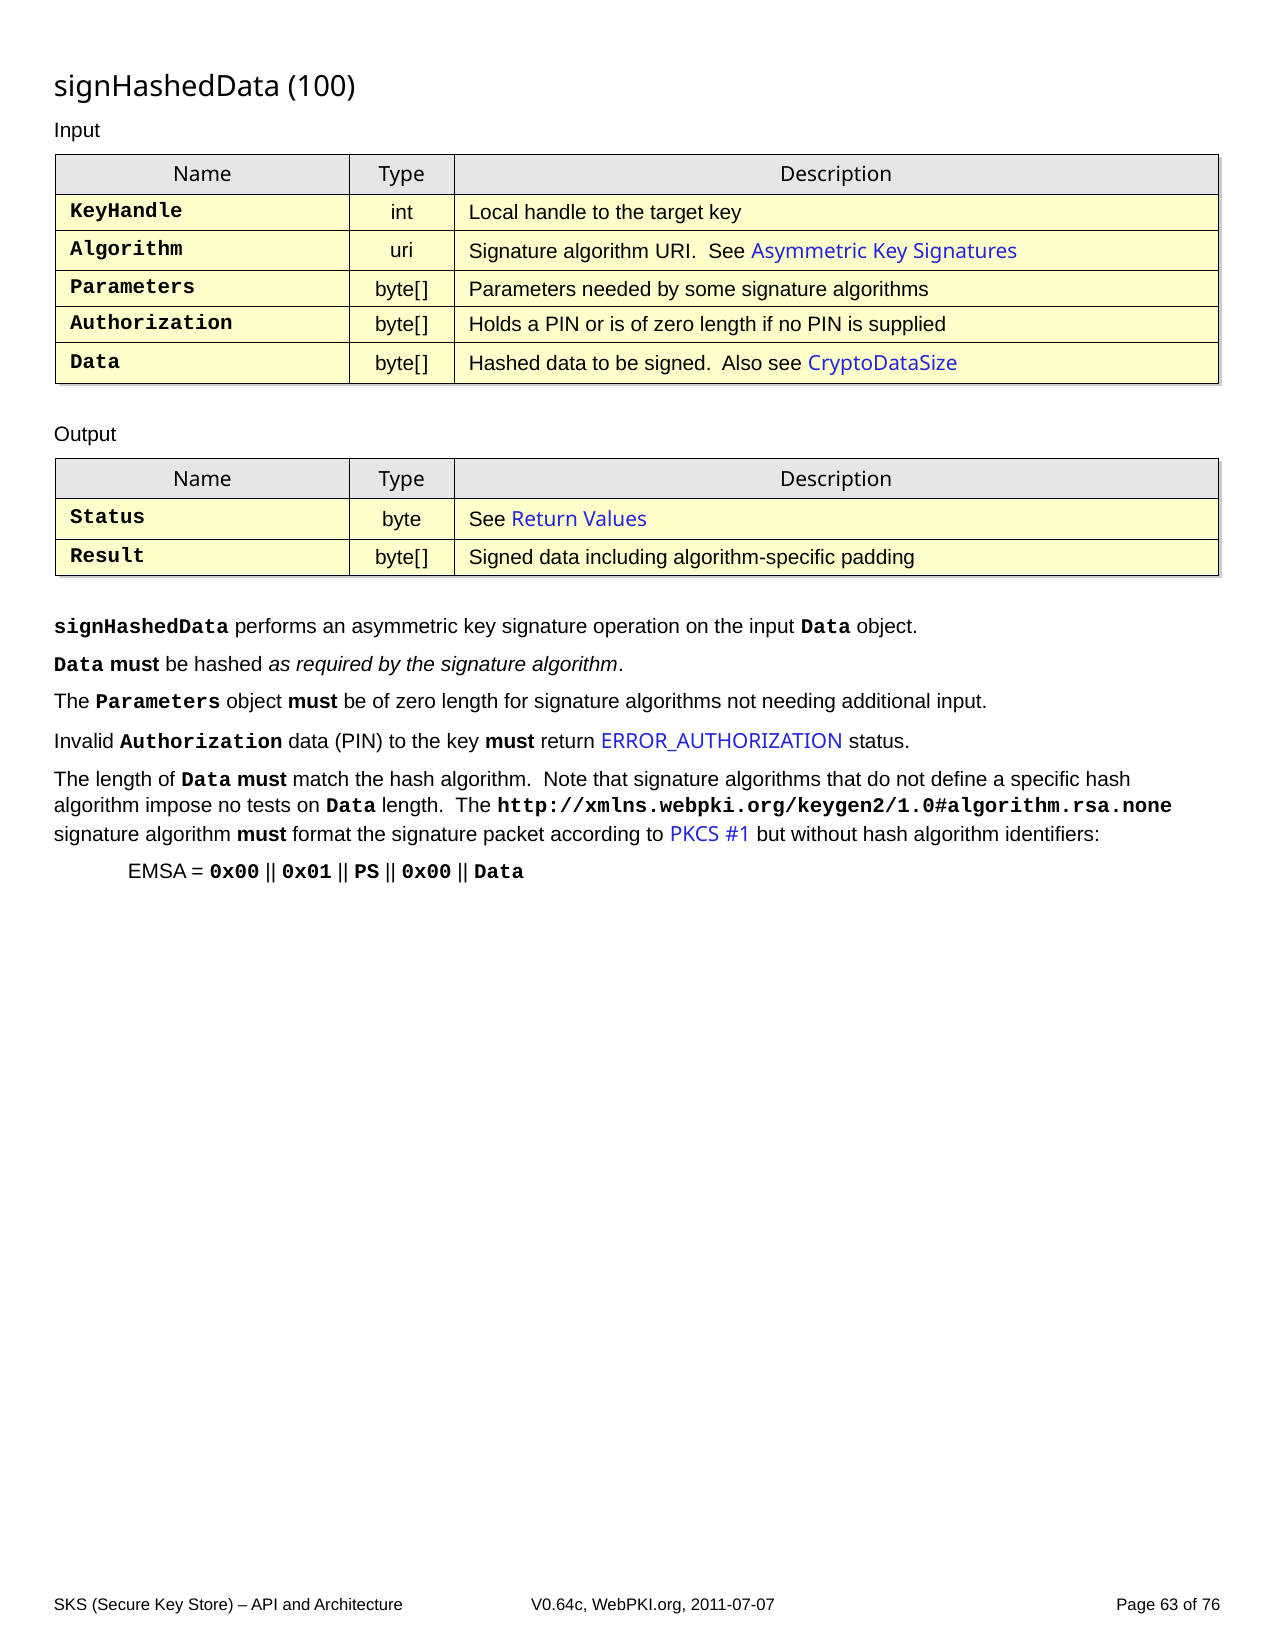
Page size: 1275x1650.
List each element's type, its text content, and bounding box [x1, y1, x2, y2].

text Invalid Authorization data (PIN) to the key must return ERROR_AUTHORIZATION status. [54, 727, 1221, 755]
table_cell byte⁮[ ] [350, 271, 454, 306]
table_cell Parameters needed by some signature algorithms [455, 271, 1218, 306]
table_cell uri [350, 231, 454, 270]
table_header Name [56, 155, 349, 194]
table_cell Hashed data to be signed. Also see CryptoDataSize [455, 343, 1218, 383]
table_cell Status [56, 499, 349, 538]
table_cell Parameters [56, 271, 349, 306]
table_cell byte⁮[ ] [350, 307, 454, 342]
table_header Description [455, 459, 1218, 498]
text Data must be hashed as required by the signature algorithm. [54, 651, 1221, 677]
table_cell Data [56, 343, 349, 383]
table_cell KeyHandle [56, 195, 349, 230]
text The length of Data must match the hash algorithm. Note that signature algorithms that do not define a specific hash algorithm impose no tests on Data length. The http://xmlns.webpki.org/keygen2/1.0#algorithm.rsa.none signature algorithm must format the signature packet according to PKCS #1 but without hash algorithm identifiers: [54, 767, 1221, 847]
table_cell Algorithm [56, 231, 349, 270]
text EMSA = 0x00 || 0x01 || PS || 0x00 || Data [54, 859, 1221, 885]
text signHashedData performs an asymmetric key signature operation on the input Data object. [54, 614, 1221, 640]
table_cell Authorization [56, 307, 349, 342]
table_cell byte [350, 499, 454, 538]
subtitle signHashedData (100) [54, 66, 1221, 105]
table_cell Local handle to the target key [455, 195, 1218, 230]
table_cell Holds a PIN or is of zero length if no PIN is supplied [455, 307, 1218, 342]
table_cell See Return Values [455, 499, 1218, 538]
table_cell Signed data including algorithm-specific padding [455, 540, 1218, 574]
text Input [54, 118, 1221, 142]
table_header Type [350, 459, 454, 498]
table_cell byte⁮[ ] [350, 540, 454, 574]
text The Parameters object must be of zero length for signature algorithms not needing additional input. [54, 689, 1221, 715]
table_cell Result [56, 540, 349, 574]
text Output [54, 422, 1221, 446]
table_header Description [455, 155, 1218, 194]
table_cell Signature algorithm URI. See Asymmetric Key Signatures ‎ [455, 231, 1218, 270]
table_cell byte⁮[ ] [350, 343, 454, 383]
table_header Type [350, 155, 454, 194]
table_cell int [350, 195, 454, 230]
table_header Name [56, 459, 349, 498]
